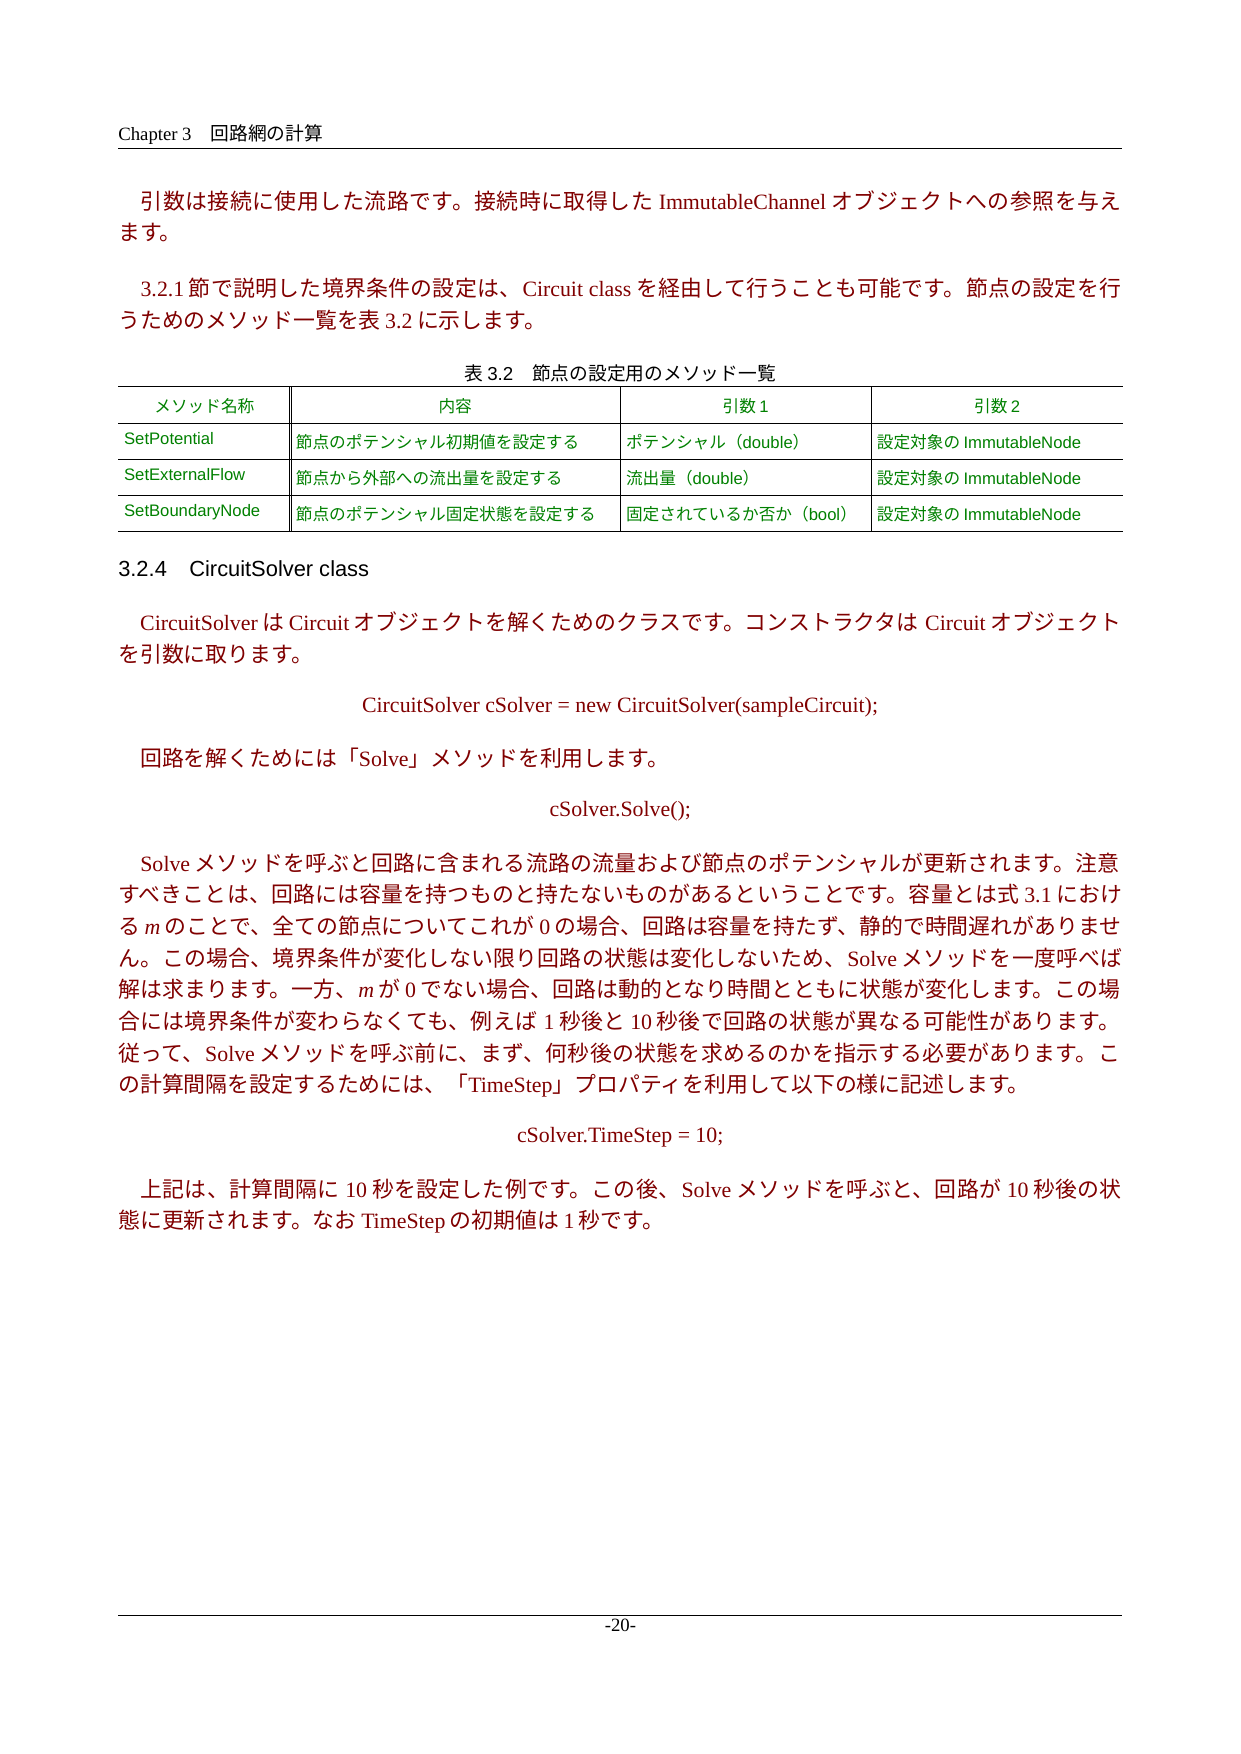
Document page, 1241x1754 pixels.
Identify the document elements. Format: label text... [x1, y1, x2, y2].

subtitle CircuitSolver class [118, 556, 1122, 581]
table_cell 節点のポテンシャル固定状態を設定する [292, 496, 620, 531]
text 引数は接続に使用した流路です。接続時に取得したImmutableChannelオブジェクトへの参照を与えます。 [118, 184, 1122, 247]
table_cell SetBoundaryNode [118, 496, 289, 531]
table_cell SetPotential [118, 424, 289, 459]
text cSolver.Solve(); [118, 797, 1122, 821]
text 3.2.1節で説明した境界条件の設定は、Circuit classを経由して行うことも可能です。節点の設定を行うためのメソッド一覧を表3.2に示します。 [118, 271, 1122, 334]
table_header メソッド名称 [118, 387, 289, 423]
table_header 引数1 [621, 387, 871, 423]
text 回路を解くためには「Solve」メソッドを利用します。 [118, 741, 1122, 773]
text 上記は、計算間隔に10秒を設定した例です。この後、Solveメソッドを呼ぶと、回路が10秒後の状態に更新されます。なおTimeStepの初期値は1秒です。 [118, 1172, 1122, 1235]
text Solveメソッドを呼ぶと回路に含まれる流路の流量および節点のポテンシャルが更新されます。注意すべきことは、回路には容量を持つものと持たないものがあるということです。容量とは式3.1におけるmのことで、全ての節点についてこれが0の場合、回路は容量を持たず、静的で時間遅れがありません。この場合、境界条件が変化しない限り回路の状態は変化しないため、Solveメソッドを一度呼べば解は求まります。一方、mが0でない場合、回路は動的となり時間とともに状態が変化します。この場合には境界条件が変わらなくても、例えば1秒後と10秒後で回路の状態が異なる可能性があります。従って、Solveメソッドを呼ぶ前に、まず、何秒後の状態を求めるのかを指示する必要があります。この計算間隔を設定するためには、「TimeStep」プロパティを利用して以下の様に記述します。 [118, 846, 1122, 1099]
table_cell 設定対象のImmutableNode [872, 496, 1123, 531]
table_cell 設定対象のImmutableNode [872, 460, 1123, 495]
text CircuitSolverはCircuitオブジェクトを解くためのクラスです。コンストラクタはCircuitオブジェクトを引数に取ります。 [118, 605, 1122, 668]
table_cell 固定されているか否か（bool） [621, 496, 871, 531]
table_cell SetExternalFlow [118, 460, 289, 495]
table_header 引数2 [872, 387, 1123, 423]
table_cell ポテンシャル（double） [621, 424, 871, 459]
table_cell 節点から外部への流出量を設定する [292, 460, 620, 495]
text CircuitSolver cSolver = new CircuitSolver(sampleCircuit); [118, 692, 1122, 717]
text cSolver.TimeStep = 10; [118, 1123, 1122, 1147]
table_header 内容 [292, 387, 620, 423]
table_cell 流出量（double） [621, 460, 871, 495]
table_cell 節点のポテンシャル初期値を設定する [292, 424, 620, 459]
table_cell 設定対象のImmutableNode [872, 424, 1123, 459]
text 表3.2 節点の設定用のメソッド一覧 [118, 359, 1122, 386]
